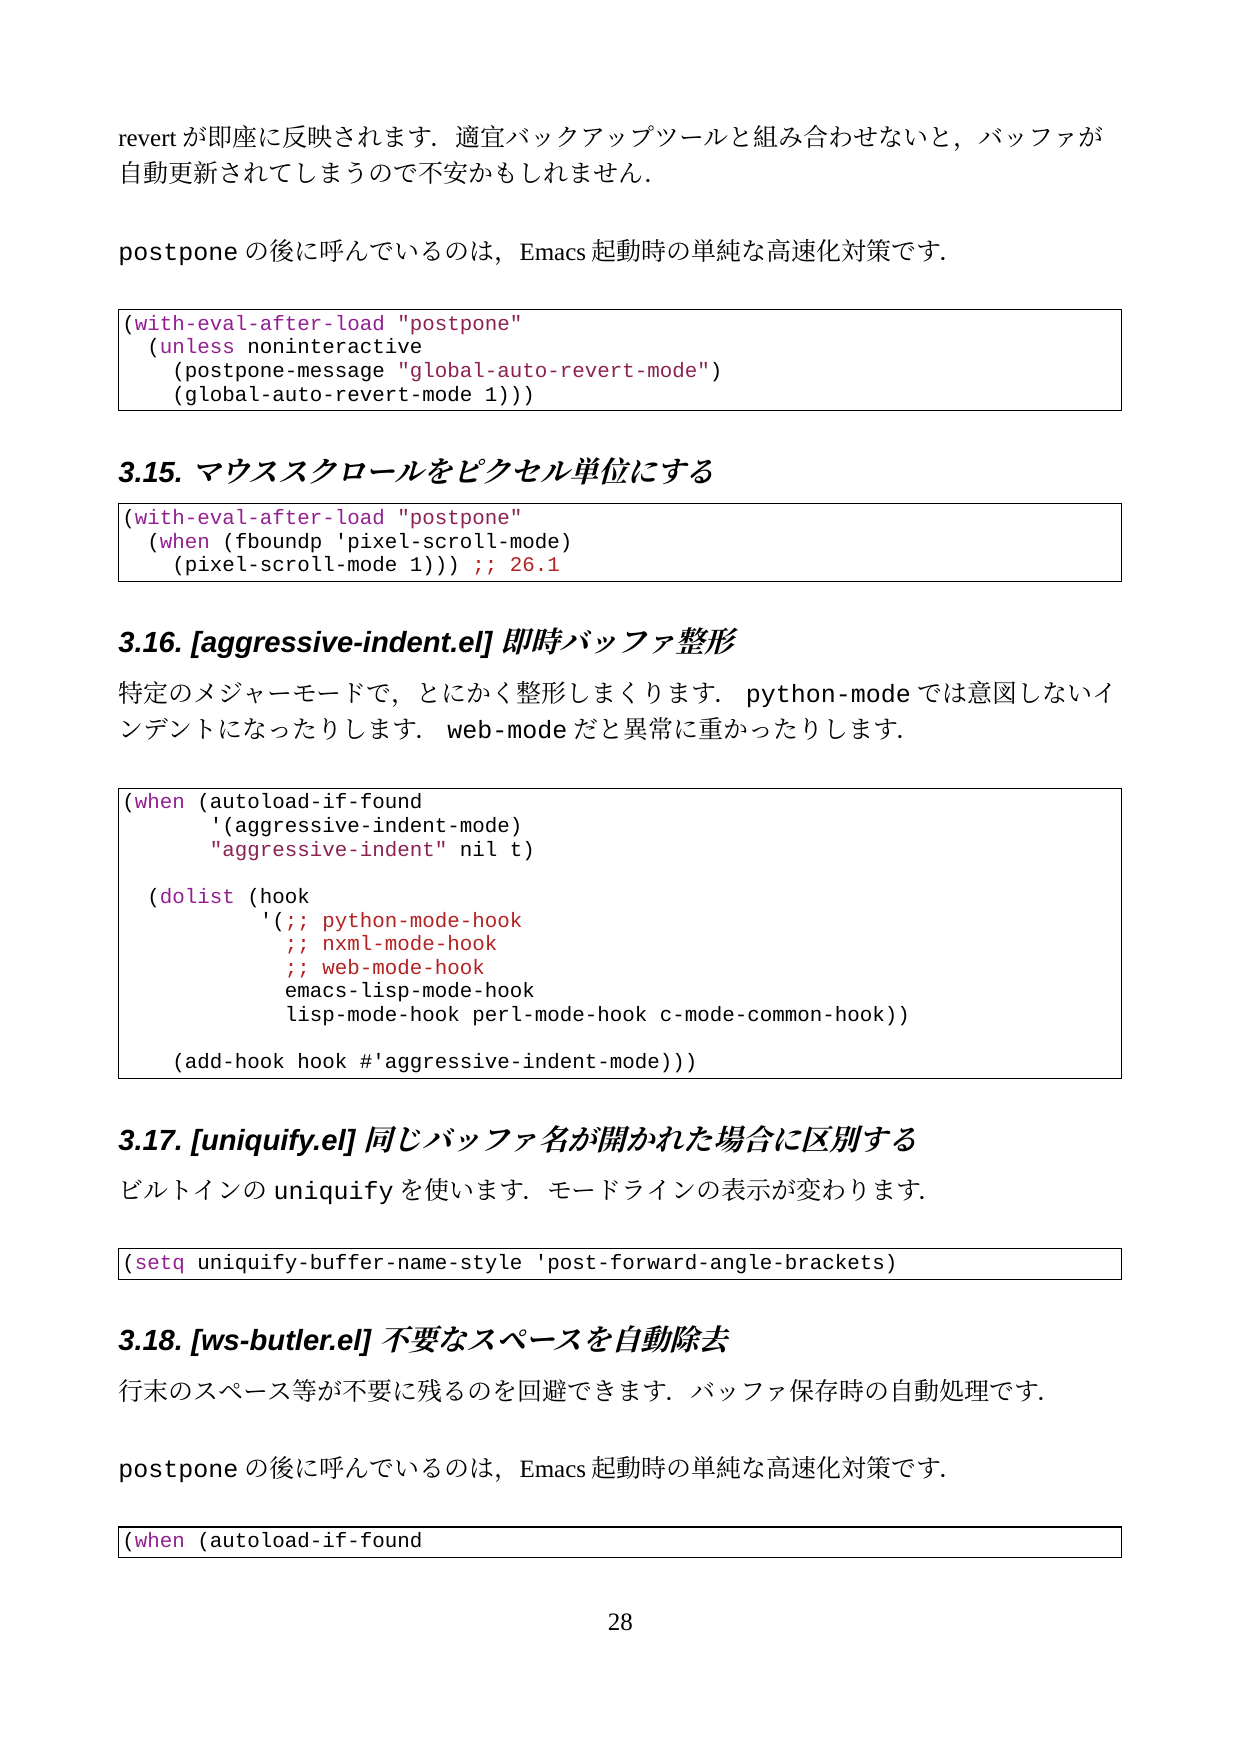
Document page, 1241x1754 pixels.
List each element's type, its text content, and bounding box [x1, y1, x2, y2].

subtitle [uniquify.el] 同じバッファ名が開かれた場合に区別する [118, 1116, 1122, 1158]
text "aggressive-indent" nil t) [119, 835, 1121, 858]
subtitle [aggressive-indent.el] 即時バッファ整形 [118, 619, 1122, 661]
text postpone の後に呼んでいるのは，Emacs起動時の単純な高速化対策です． [118, 1449, 1122, 1514]
text postpone の後に呼んでいるのは，Emacs起動時の単純な高速化対策です． [118, 231, 1122, 296]
text (global-auto-revert-mode 1))) [119, 380, 1121, 410]
text 特定のメジャーモードで，とにかく整形しまくります． python-mode では意図しないインデントになったりします． web-mode だと異常に重かったりします． [118, 674, 1122, 775]
text (pixel-scroll-mode 1))) ;; 26.1 [119, 550, 1121, 581]
text (with-eval-after-load "postpone" [119, 310, 1121, 332]
text '(;; python-mode-hook [119, 906, 1121, 929]
text (dolist (hook [119, 882, 1121, 906]
text emacs-lisp-mode-hook [119, 977, 1121, 1000]
text (add-hook hook #'aggressive-indent-mode))) [119, 1047, 1121, 1078]
text (unless noninteractive [119, 332, 1121, 356]
text revert が即座に反映されます．適宜バックアップツールと組み合わせないと，バッファが自動更新されてしまうので不安かもしれません． [118, 118, 1122, 219]
text lisp-mode-hook perl-mode-hook c-mode-common-hook)) [119, 1000, 1121, 1024]
text '(aggressive-indent-mode) [119, 811, 1121, 835]
text ビルトインの uniquify を使います．モードラインの表示が変わります． [118, 1171, 1122, 1236]
text (when (fboundp 'pixel-scroll-mode) [119, 527, 1121, 550]
text ;; nxml-mode-hook [119, 929, 1121, 953]
text (setq uniquify-buffer-name-style 'post-forward-angle-brackets) [119, 1249, 1121, 1279]
text (postpone-message "global-auto-revert-mode") [119, 356, 1121, 380]
text (when (autoload-if-found [119, 1528, 1121, 1557]
subtitle マウススクロールをピクセル単位にする [118, 449, 1122, 491]
text (with-eval-after-load "postpone" [119, 504, 1121, 527]
text 行末のスペース等が不要に残るのを回避できます．バッファ保存時の自動処理です． [118, 1372, 1122, 1436]
text (when (autoload-if-found [119, 789, 1121, 811]
subtitle [ws-butler.el] 不要なスペースを自動除去 [118, 1317, 1122, 1359]
text ;; web-mode-hook [119, 953, 1121, 977]
